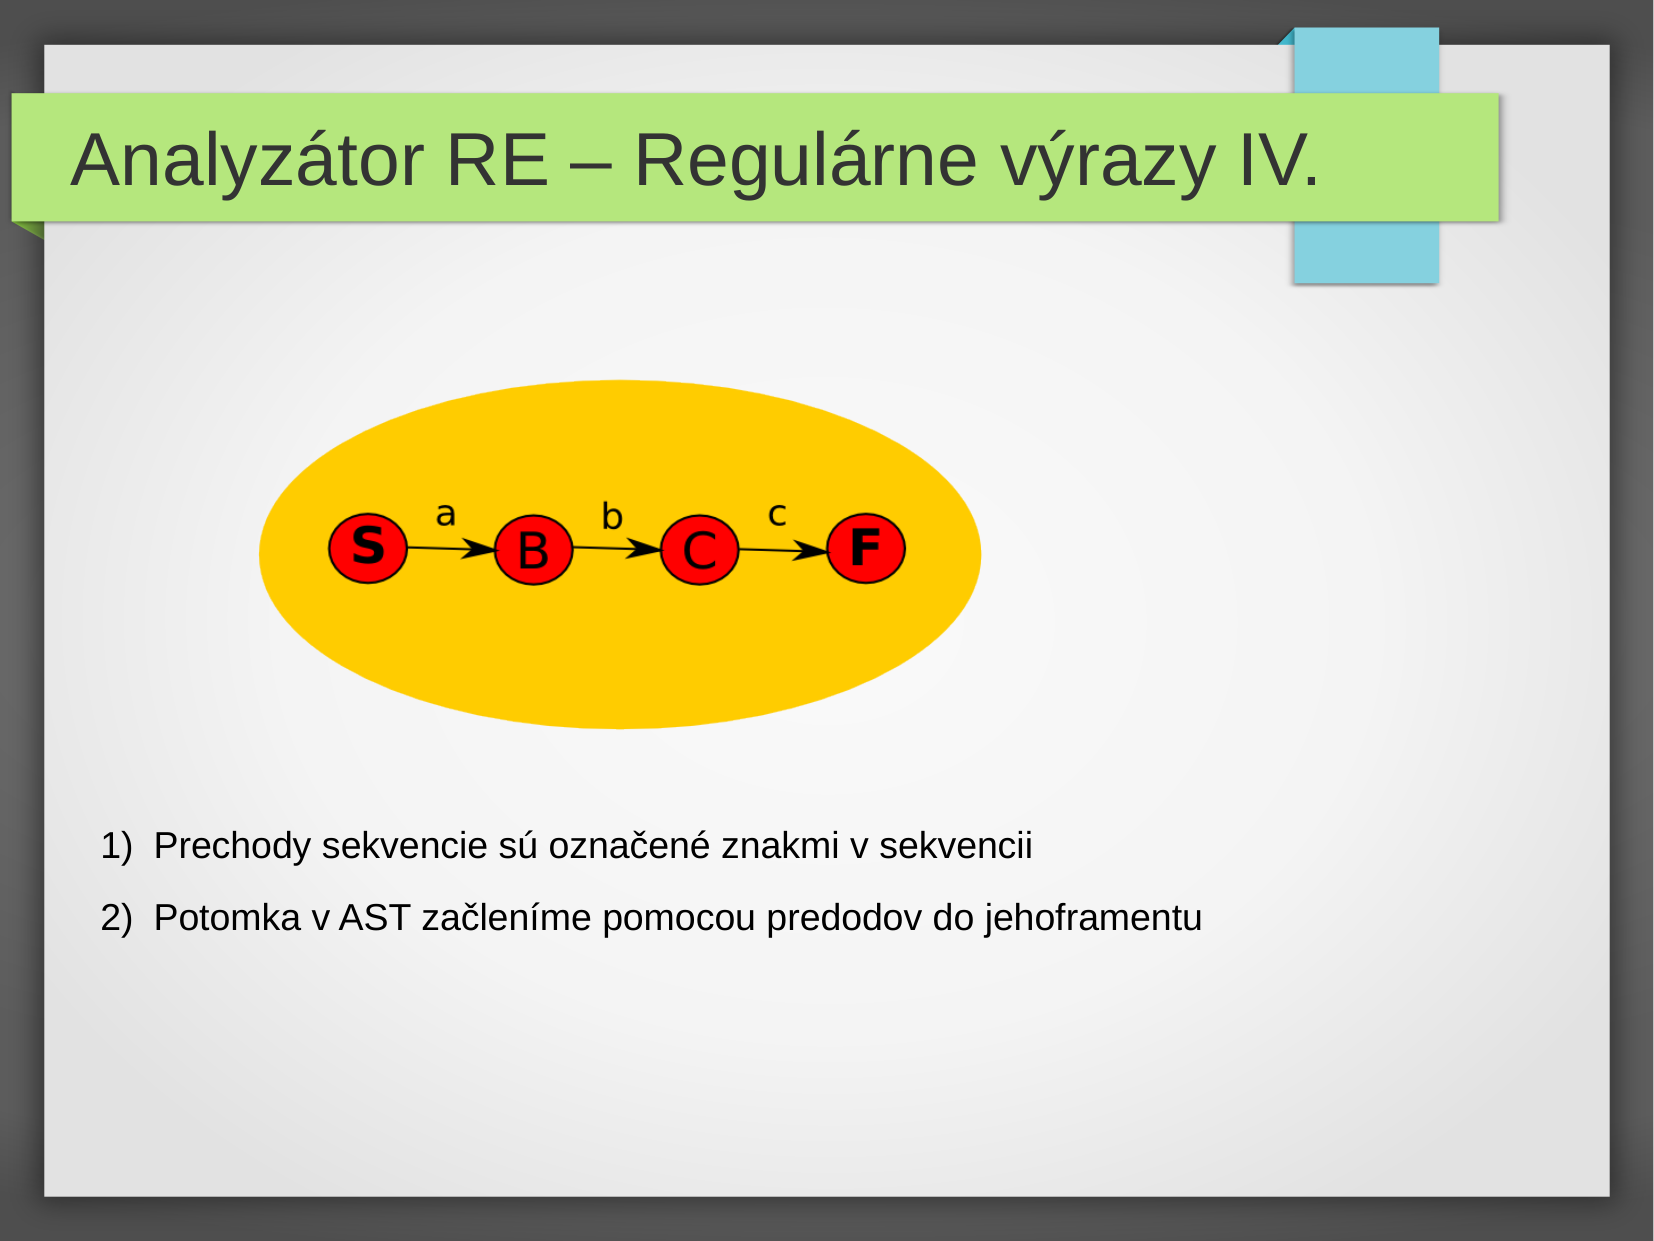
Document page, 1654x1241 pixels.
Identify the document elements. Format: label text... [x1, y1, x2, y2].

list Prechody sekvencie sú označené znakmi v sekvencii Potomka v AST začleníme pomocou predodov do jehoframentu [82, 825, 1538, 1108]
picture [0, 0, 1654, 1241]
title Analyzátor RE – Regulárne výrazy IV. [70, 106, 1501, 213]
